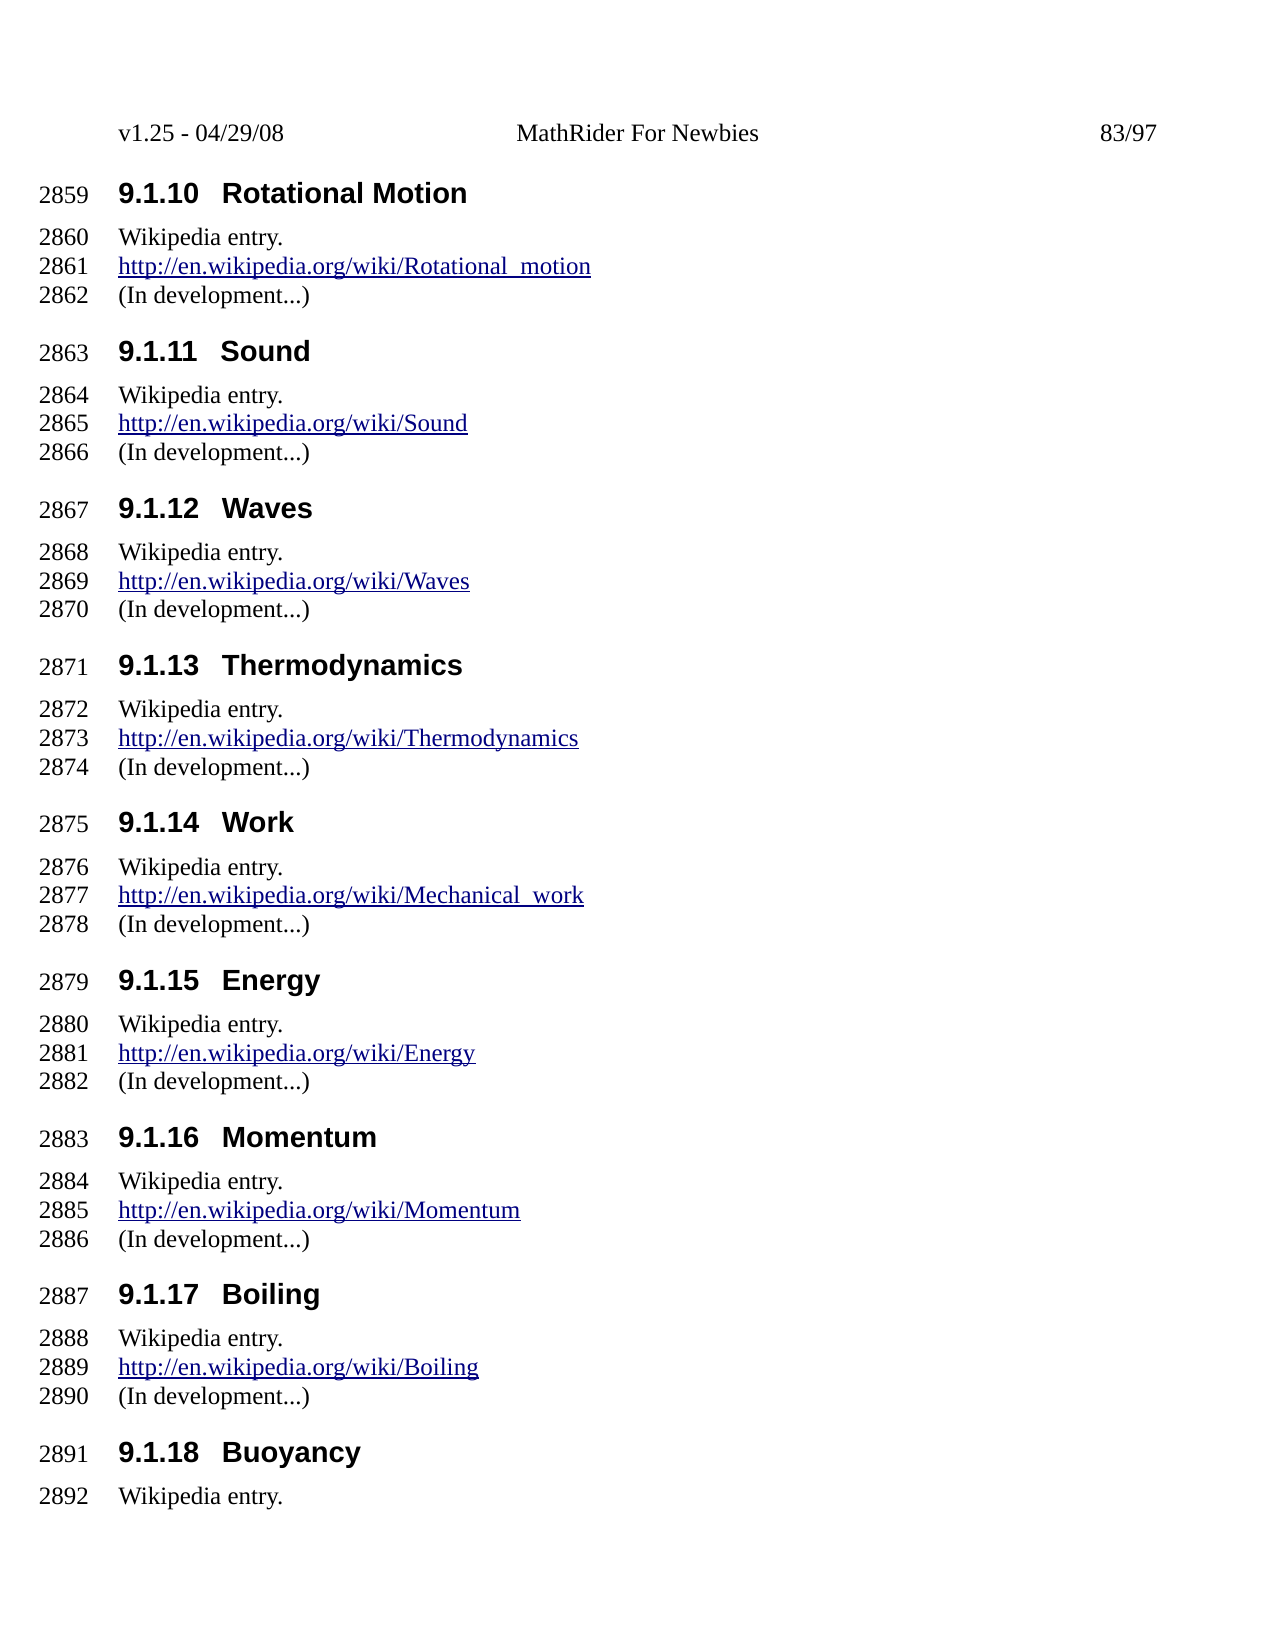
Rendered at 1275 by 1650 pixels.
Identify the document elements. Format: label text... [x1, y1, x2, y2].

text (In development...) [118, 280, 1157, 309]
subtitle Sound [118, 334, 1157, 367]
text Wikipedia entry. [118, 1323, 1157, 1352]
subtitle Boiling [118, 1277, 1157, 1311]
subtitle Work [118, 806, 1157, 839]
text http://en.wikipedia.org/wiki/Rotational_motion [118, 251, 1157, 280]
text http://en.wikipedia.org/wiki/Boiling [118, 1352, 1157, 1381]
subtitle Rotational Motion [118, 176, 1157, 210]
text http://en.wikipedia.org/wiki/Energy [118, 1038, 1157, 1066]
subtitle Waves [118, 491, 1157, 524]
text Wikipedia entry. [118, 852, 1157, 880]
text (In development...) [118, 752, 1157, 781]
text Wikipedia entry. [118, 1481, 1157, 1509]
subtitle Energy [118, 963, 1157, 996]
text Wikipedia entry. [118, 694, 1157, 723]
subtitle Buoyancy [118, 1435, 1157, 1468]
text Wikipedia entry. [118, 222, 1157, 251]
text Wikipedia entry. [118, 1166, 1157, 1195]
subtitle Thermodynamics [118, 648, 1157, 682]
text Wikipedia entry. [118, 537, 1157, 566]
text (In development...) [118, 1066, 1157, 1095]
text http://en.wikipedia.org/wiki/Thermodynamics [118, 723, 1157, 752]
subtitle Momentum [118, 1120, 1157, 1154]
text (In development...) [118, 437, 1157, 466]
text (In development...) [118, 909, 1157, 938]
text Wikipedia entry. [118, 1009, 1157, 1038]
text Wikipedia entry. [118, 380, 1157, 408]
text http://en.wikipedia.org/wiki/Sound [118, 408, 1157, 437]
text http://en.wikipedia.org/wiki/Waves [118, 566, 1157, 594]
text (In development...) [118, 1381, 1157, 1410]
text (In development...) [118, 1224, 1157, 1252]
text http://en.wikipedia.org/wiki/Momentum [118, 1195, 1157, 1224]
text (In development...) [118, 594, 1157, 623]
text http://en.wikipedia.org/wiki/Mechanical_work [118, 880, 1157, 909]
